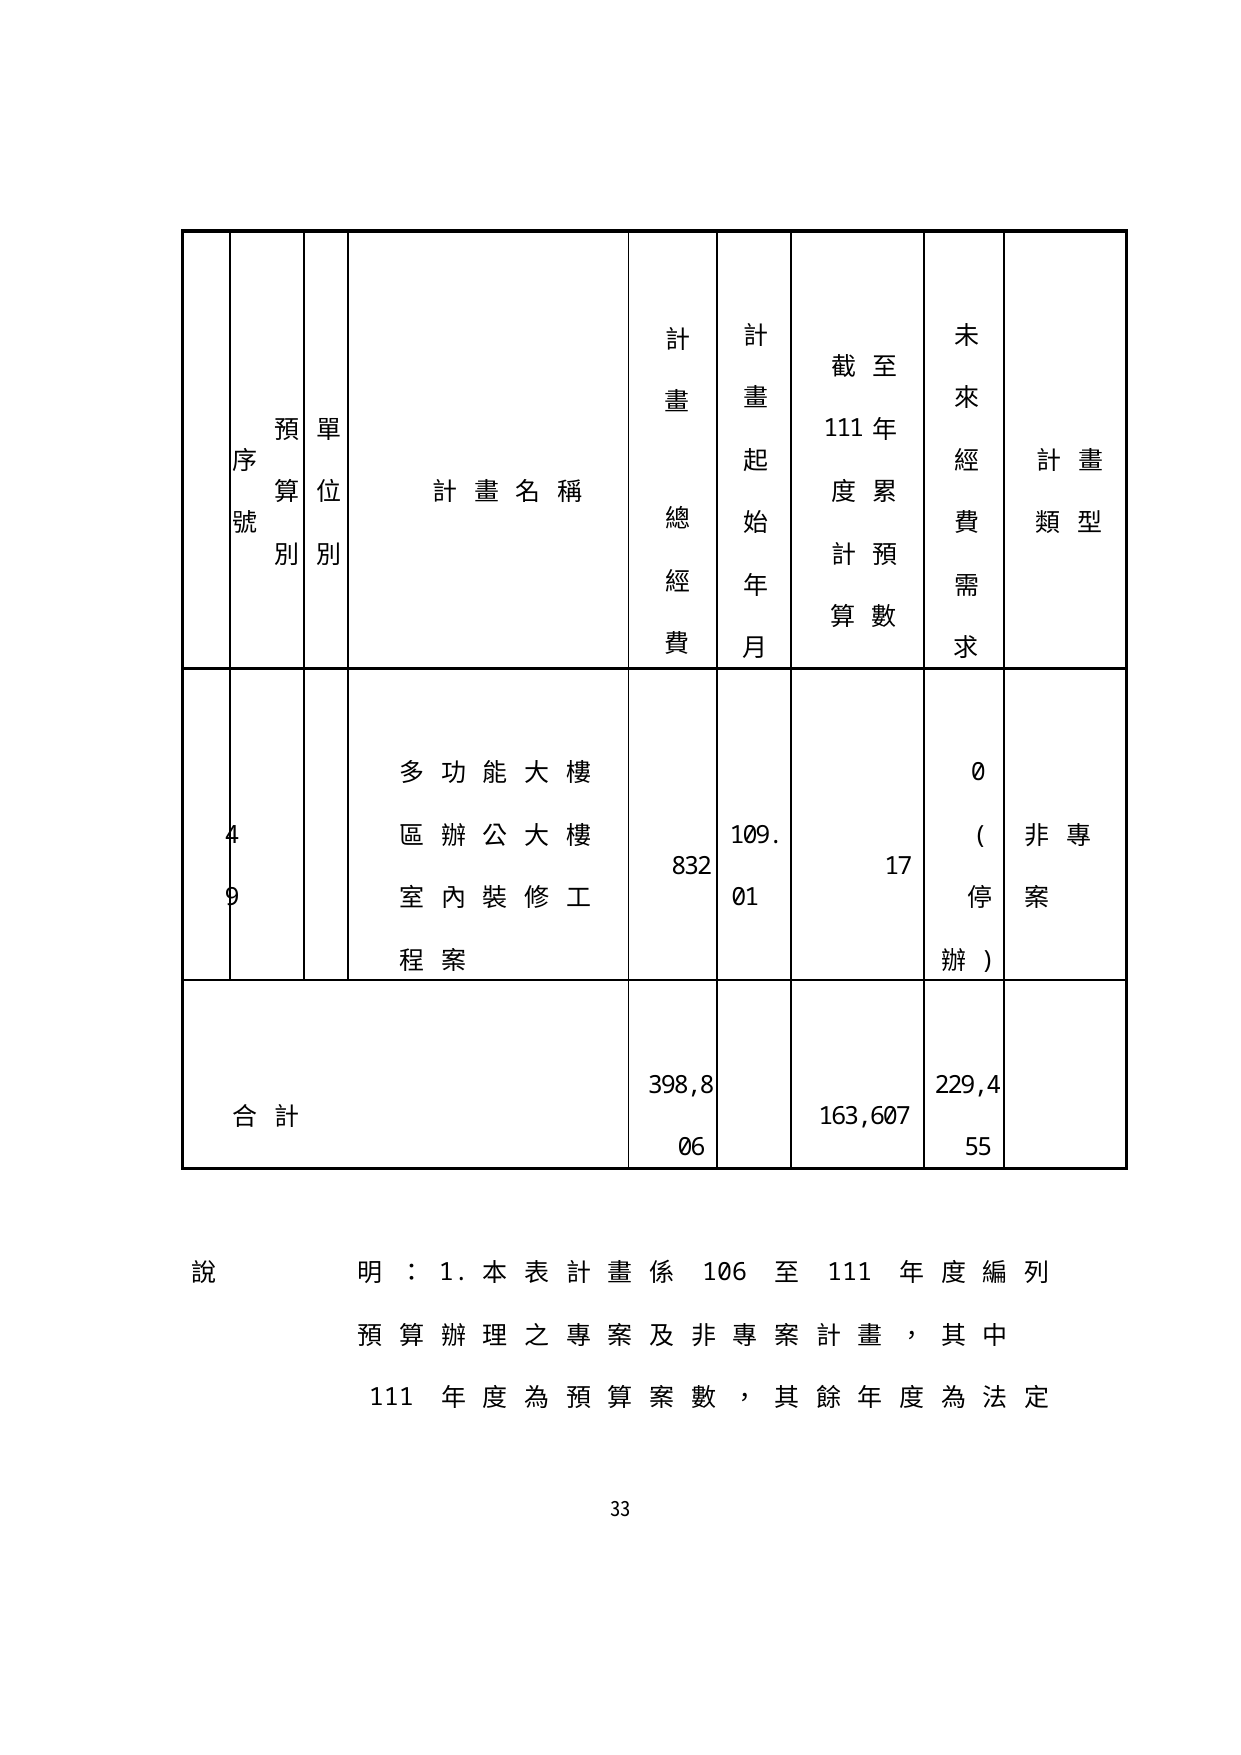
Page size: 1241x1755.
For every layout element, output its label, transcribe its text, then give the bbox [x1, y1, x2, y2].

table_cell 49 [184, 670, 229, 979]
table_header 計畫起始年月 [718, 233, 790, 667]
table_cell 832 [629, 670, 716, 979]
table_cell 163,607 [792, 981, 923, 1167]
table_cell 229,455 [925, 981, 1003, 1167]
table_header 序號 [184, 233, 229, 667]
table_cell 多功能大樓區辦公大樓室內裝修工程案 [349, 670, 628, 979]
table_cell [1005, 981, 1125, 1167]
table_cell 109.01 [718, 670, 790, 979]
table_cell 17 [792, 670, 923, 979]
table_header 未來經費需求 [925, 233, 1003, 667]
table_cell [305, 670, 347, 979]
table_cell 非專案 [1005, 670, 1125, 979]
table_header 預算別 [231, 233, 303, 667]
table_cell 桃機 公司 [231, 670, 303, 979]
table_cell 398,806 [629, 981, 716, 1167]
table_cell 0 (停辦) [925, 670, 1003, 979]
table_header 計畫 總經費 [629, 233, 716, 667]
table_cell 合計 [184, 981, 628, 1167]
table_cell [718, 981, 790, 1167]
table_header 截至111年度累計預算數 [792, 233, 923, 667]
table_header 單位別 [305, 233, 347, 667]
text 說 明：1.本表計畫係106至111年度編列預算辦理之專案及非專案計畫，其中111年度為預算案數，其餘年度為法定 [183, 1229, 1058, 1417]
table_header 計畫名稱 [349, 233, 628, 667]
table_header 計畫類型 [1005, 233, 1125, 667]
